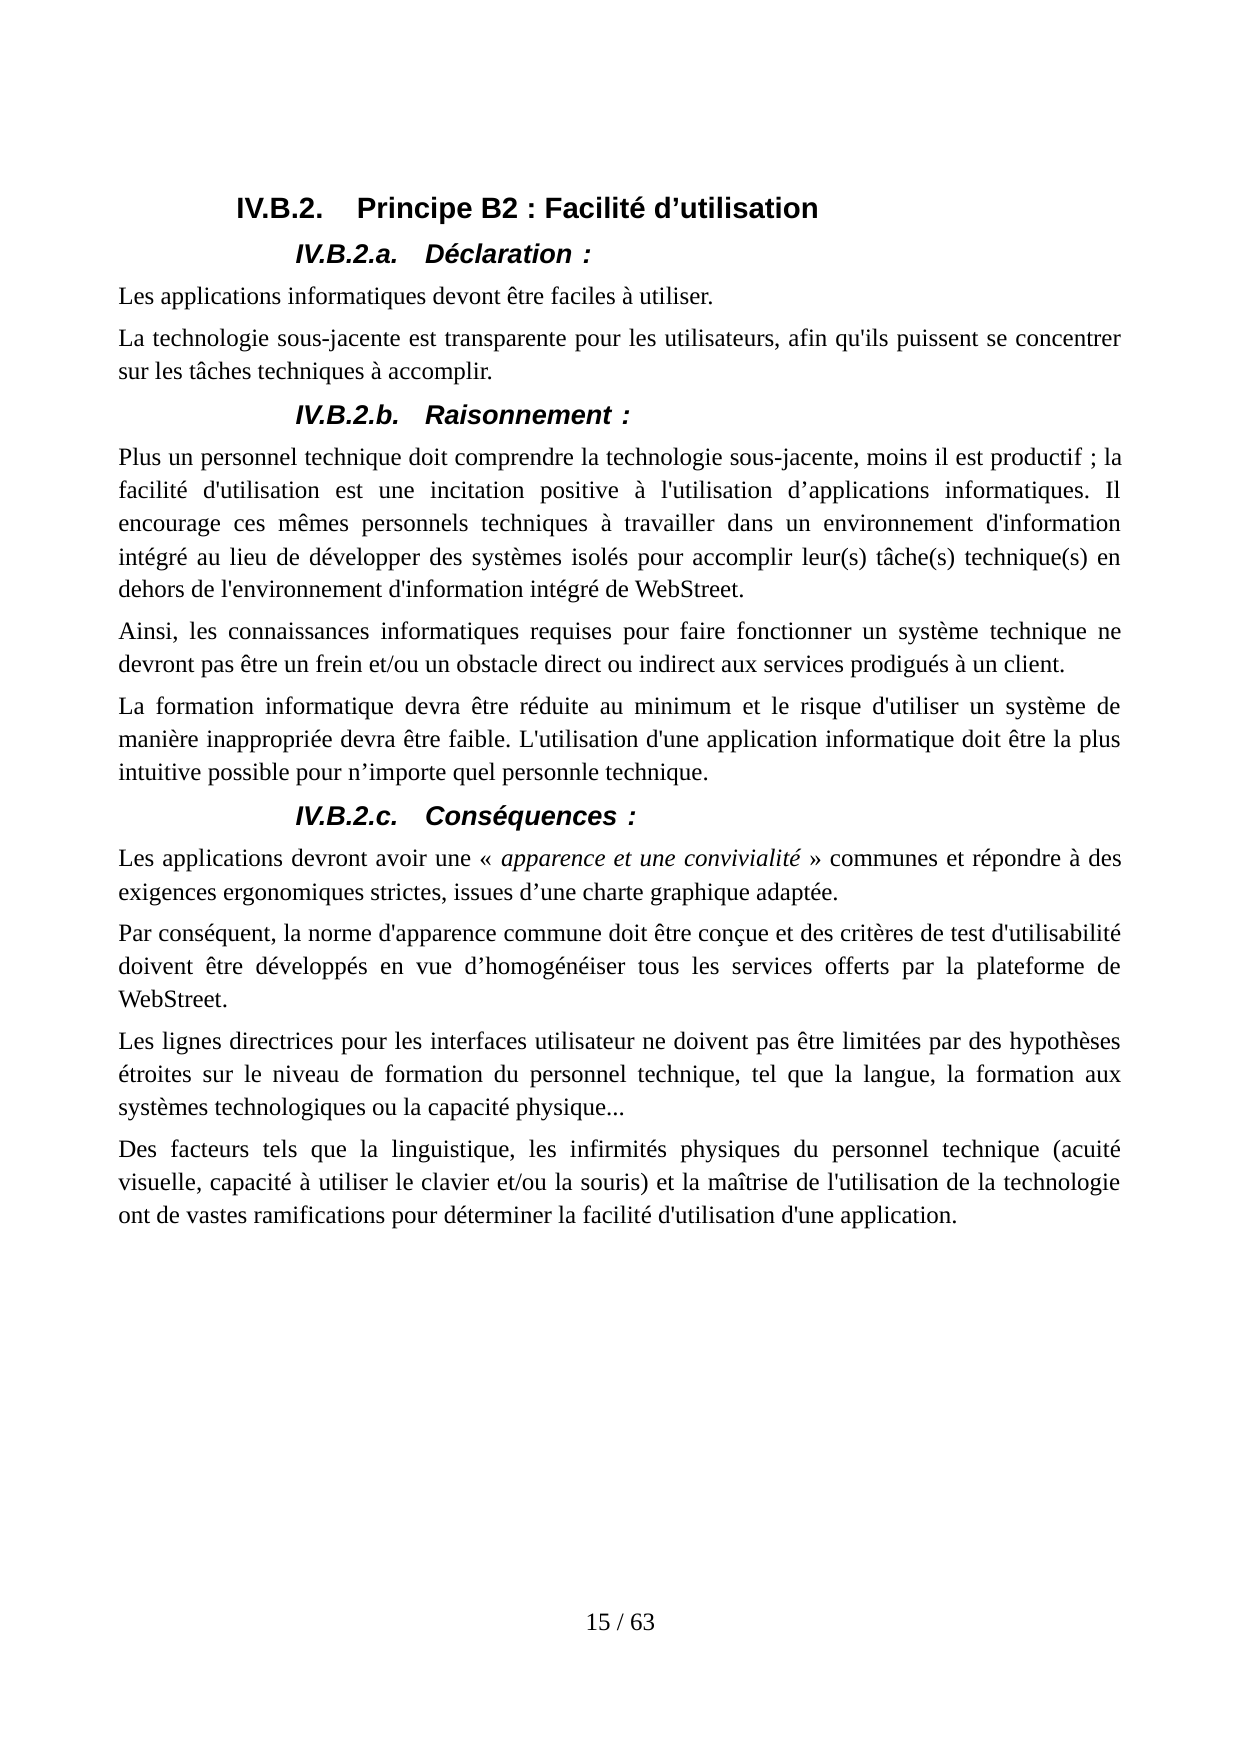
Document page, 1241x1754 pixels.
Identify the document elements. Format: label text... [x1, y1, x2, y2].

text Les applications informatiques devont être faciles à utiliser. [118, 281, 1122, 310]
text La formation informatique devra être réduite au minimum et le risque d'utiliser un système de manière inappropriée devra être faible. L'utilisation d'une application informatique doit être la plus intuitive possible pour n’importe quel personnle technique. [118, 691, 1122, 786]
subtitle Raisonnement : [118, 399, 1122, 430]
text Les applications devront avoir une « apparence et une convivialité » communes et répondre à des exigences ergonomiques strictes, issues d’une charte graphique adaptée. [118, 843, 1122, 905]
subtitle Conséquences : [118, 800, 1122, 831]
text Des facteurs tels que la linguistique, les infirmités physiques du personnel technique (acuité visuelle, capacité à utiliser le clavier et/ou la souris) et la maîtrise de l'utilisation de la technologie ont de vastes ramifications pour déterminer la facilité d'utilisation d'une application. [118, 1134, 1122, 1229]
text Ainsi, les connaissances informatiques requises pour faire fonctionner un système technique ne devront pas être un frein et/ou un obstacle direct ou indirect aux services prodigués à un client. [118, 616, 1122, 678]
text Les lignes directrices pour les interfaces utilisateur ne doivent pas être limitées par des hypothèses étroites sur le niveau de formation du personnel technique, tel que la langue, la formation aux systèmes technologiques ou la capacité physique... [118, 1026, 1122, 1121]
subtitle Déclaration : [118, 238, 1122, 269]
text Par conséquent, la norme d'apparence commune doit être conçue et des critères de test d'utilisabilité doivent être développés en vue d’homogénéiser tous les services offerts par la plateforme de WebStreet. [118, 918, 1122, 1013]
subtitle Principe B2 : Facilité d’utilisation [118, 191, 1122, 225]
text La technologie sous-jacente est transparente pour les utilisateurs, afin qu'ils puissent se concentrer sur les tâches techniques à accomplir. [118, 323, 1122, 385]
text Plus un personnel technique doit comprendre la technologie sous-jacente, moins il est productif ; la facilité d'utilisation est une incitation positive à l'utilisation d’applications informatiques. Il encourage ces mêmes personnels techniques à travailler dans un environnement d'information intégré au lieu de développer des systèmes isolés pour accomplir leur(s) tâche(s) technique(s) en dehors de l'environnement d'information intégré de WebStreet. [118, 442, 1122, 603]
